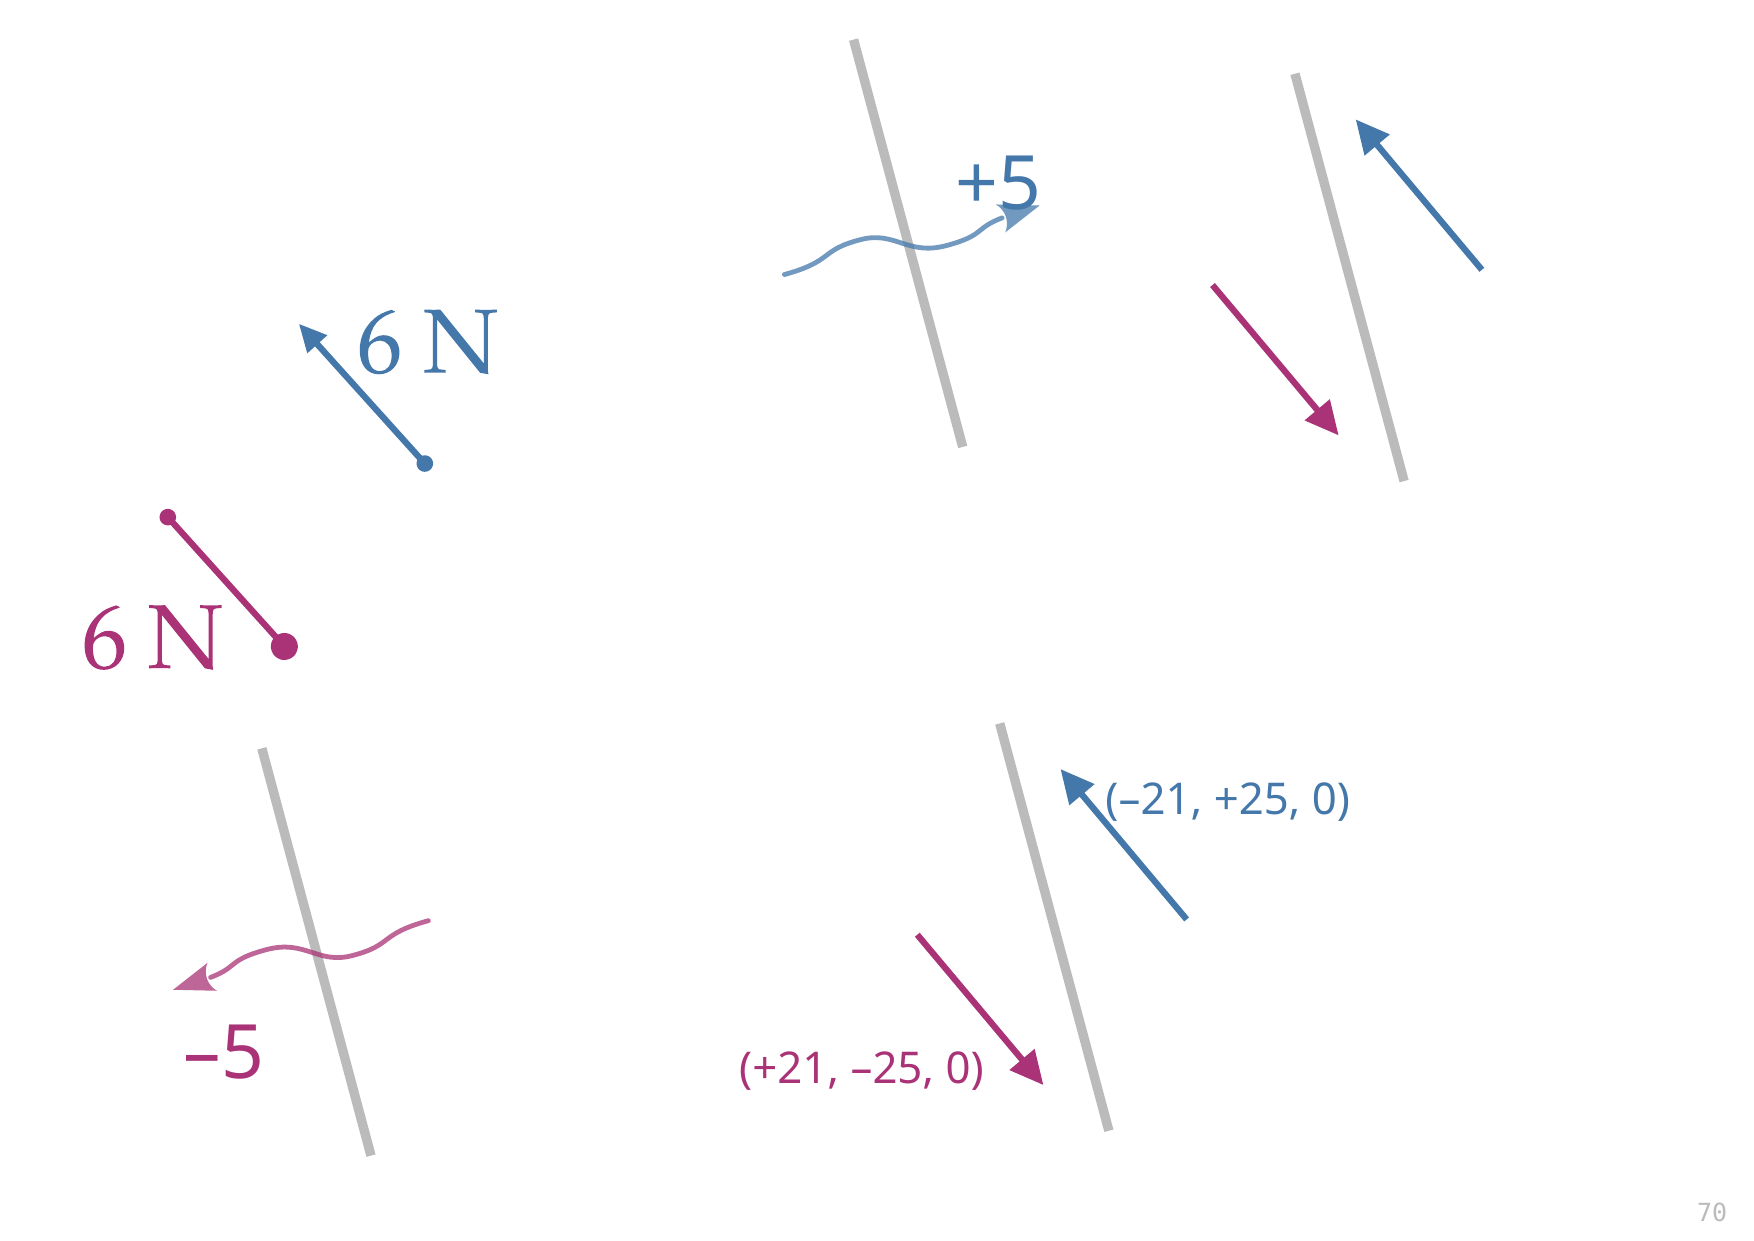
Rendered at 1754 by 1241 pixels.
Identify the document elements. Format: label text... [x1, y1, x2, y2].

text_box [149, 605, 222, 670]
text_box [424, 309, 497, 375]
text_box (+21, –25, 0) [724, 1029, 1013, 1096]
text_box –5 [169, 990, 274, 1081]
text_box [84, 605, 125, 670]
text_box (–21, +25, 0) [1090, 760, 1379, 826]
text_box +5 [940, 121, 1054, 212]
text_box [359, 309, 400, 375]
